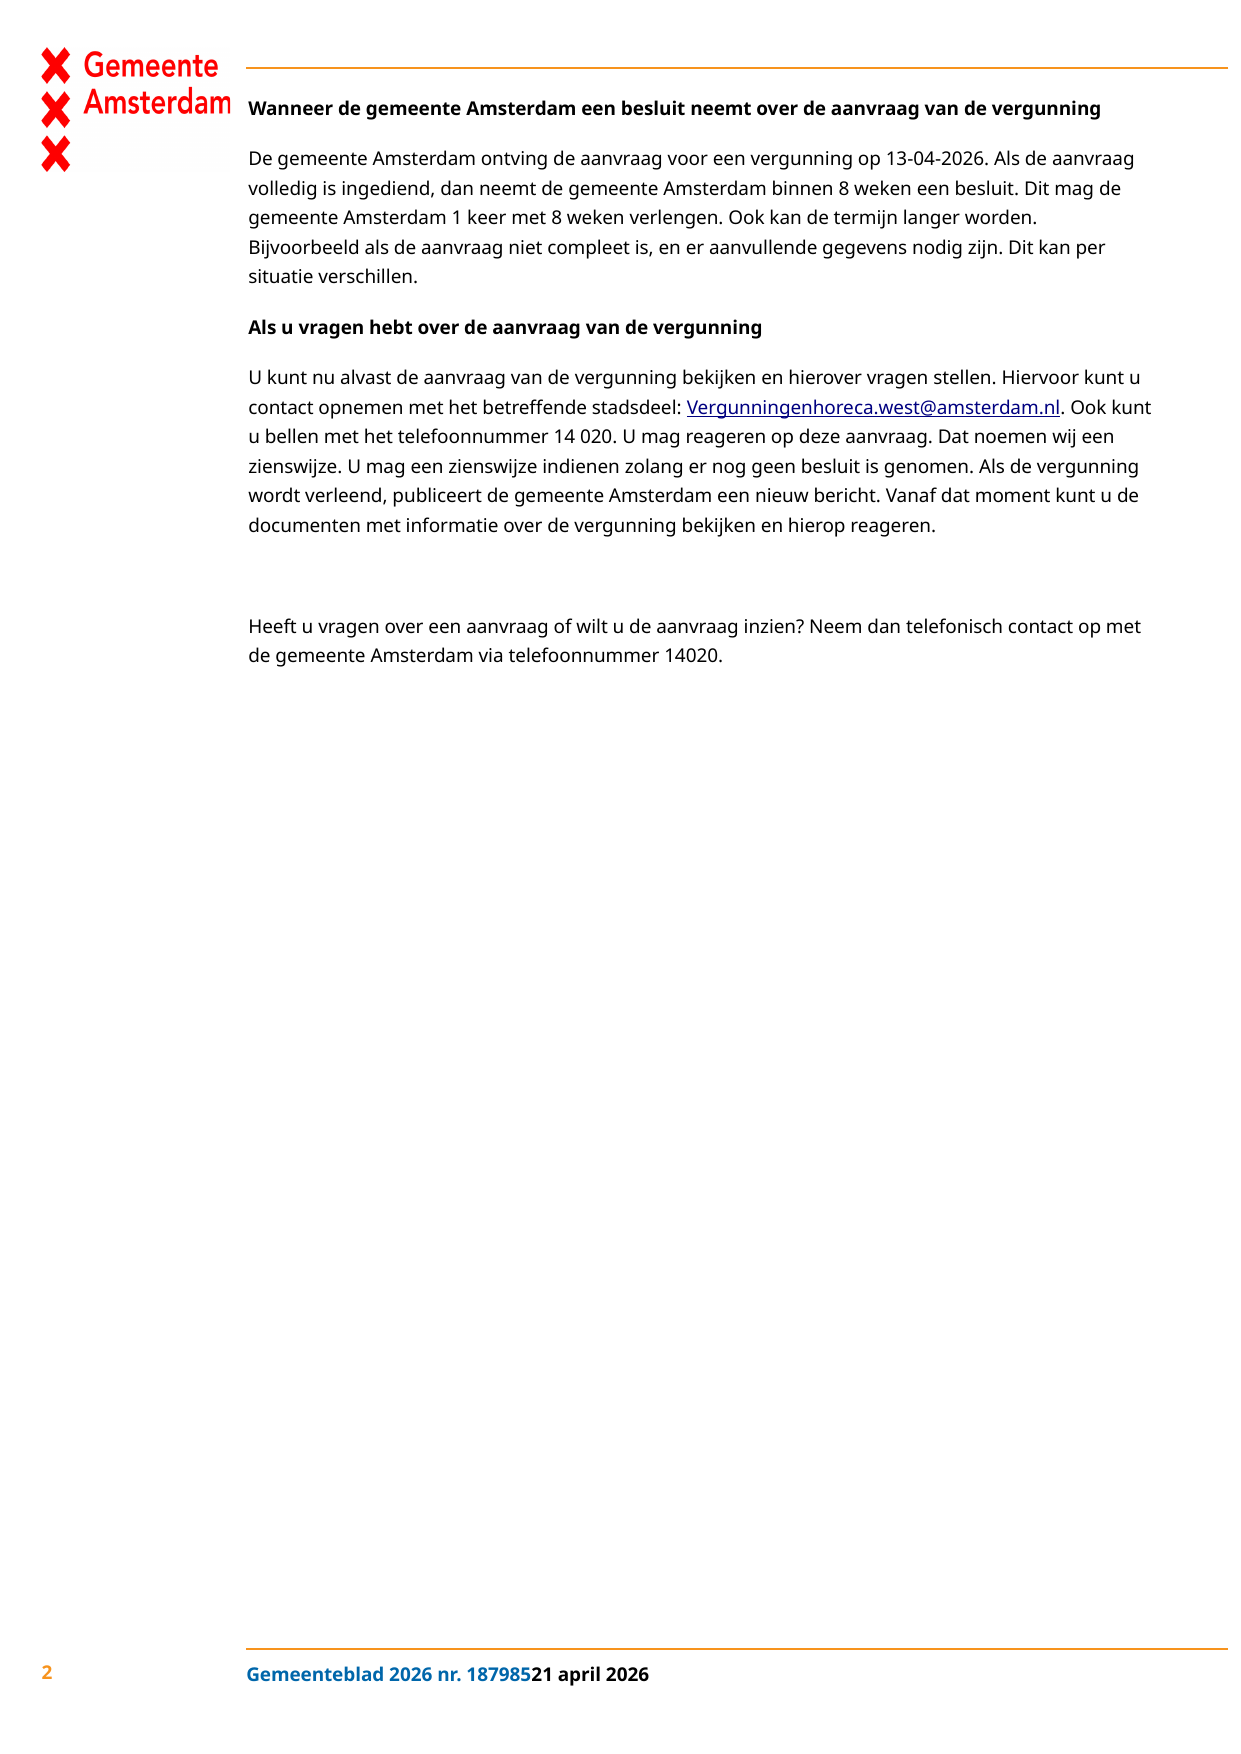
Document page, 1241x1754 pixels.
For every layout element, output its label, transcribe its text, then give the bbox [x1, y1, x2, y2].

picture [41, 47, 231, 172]
text De gemeente Amsterdam ontving de aanvraag voor een vergunning op 13-04-2026. Als de aanvraag volledig is ingediend, dan neemt de gemeente Amsterdam binnen 8 weken een besluit. Dit mag de gemeente Amsterdam 1 keer met 8 weken verlengen. Ook kan de termijn langer worden. Bijvoorbeeld als de aanvraag niet compleet is, en er aanvullende gegevens nodig zijn. Dit kan per situatie verschillen. [248, 145, 1152, 289]
text Wanneer de gemeente Amsterdam een besluit neemt over de aanvraag van de vergunning [248, 95, 1152, 121]
text U kunt nu alvast de aanvraag van de vergunning bekijken en hierover vragen stellen. Hiervoor kunt u contact opnemen met het betreffende stadsdeel: Vergunningenhoreca.west@amsterdam.nl. Ook kunt u bellen met het telefoonnummer 14 020. U mag reageren op deze aanvraag. Dat noemen wij een zienswijze. U mag een zienswijze indienen zolang er nog geen besluit is genomen. Als de vergunning wordt verleend, publiceert de gemeente Amsterdam een nieuw bericht. Vanaf dat moment kunt u de documenten met informatie over de vergunning bekijken en hierop reageren. [248, 364, 1152, 538]
text Heeft u vragen over een aanvraag of wilt u de aanvraag inzien? Neem dan telefonisch contact op met de gemeente Amsterdam via telefoonnummer 14020. [248, 613, 1152, 668]
text Als u vragen hebt over de aanvraag van de vergunning [248, 314, 1152, 340]
